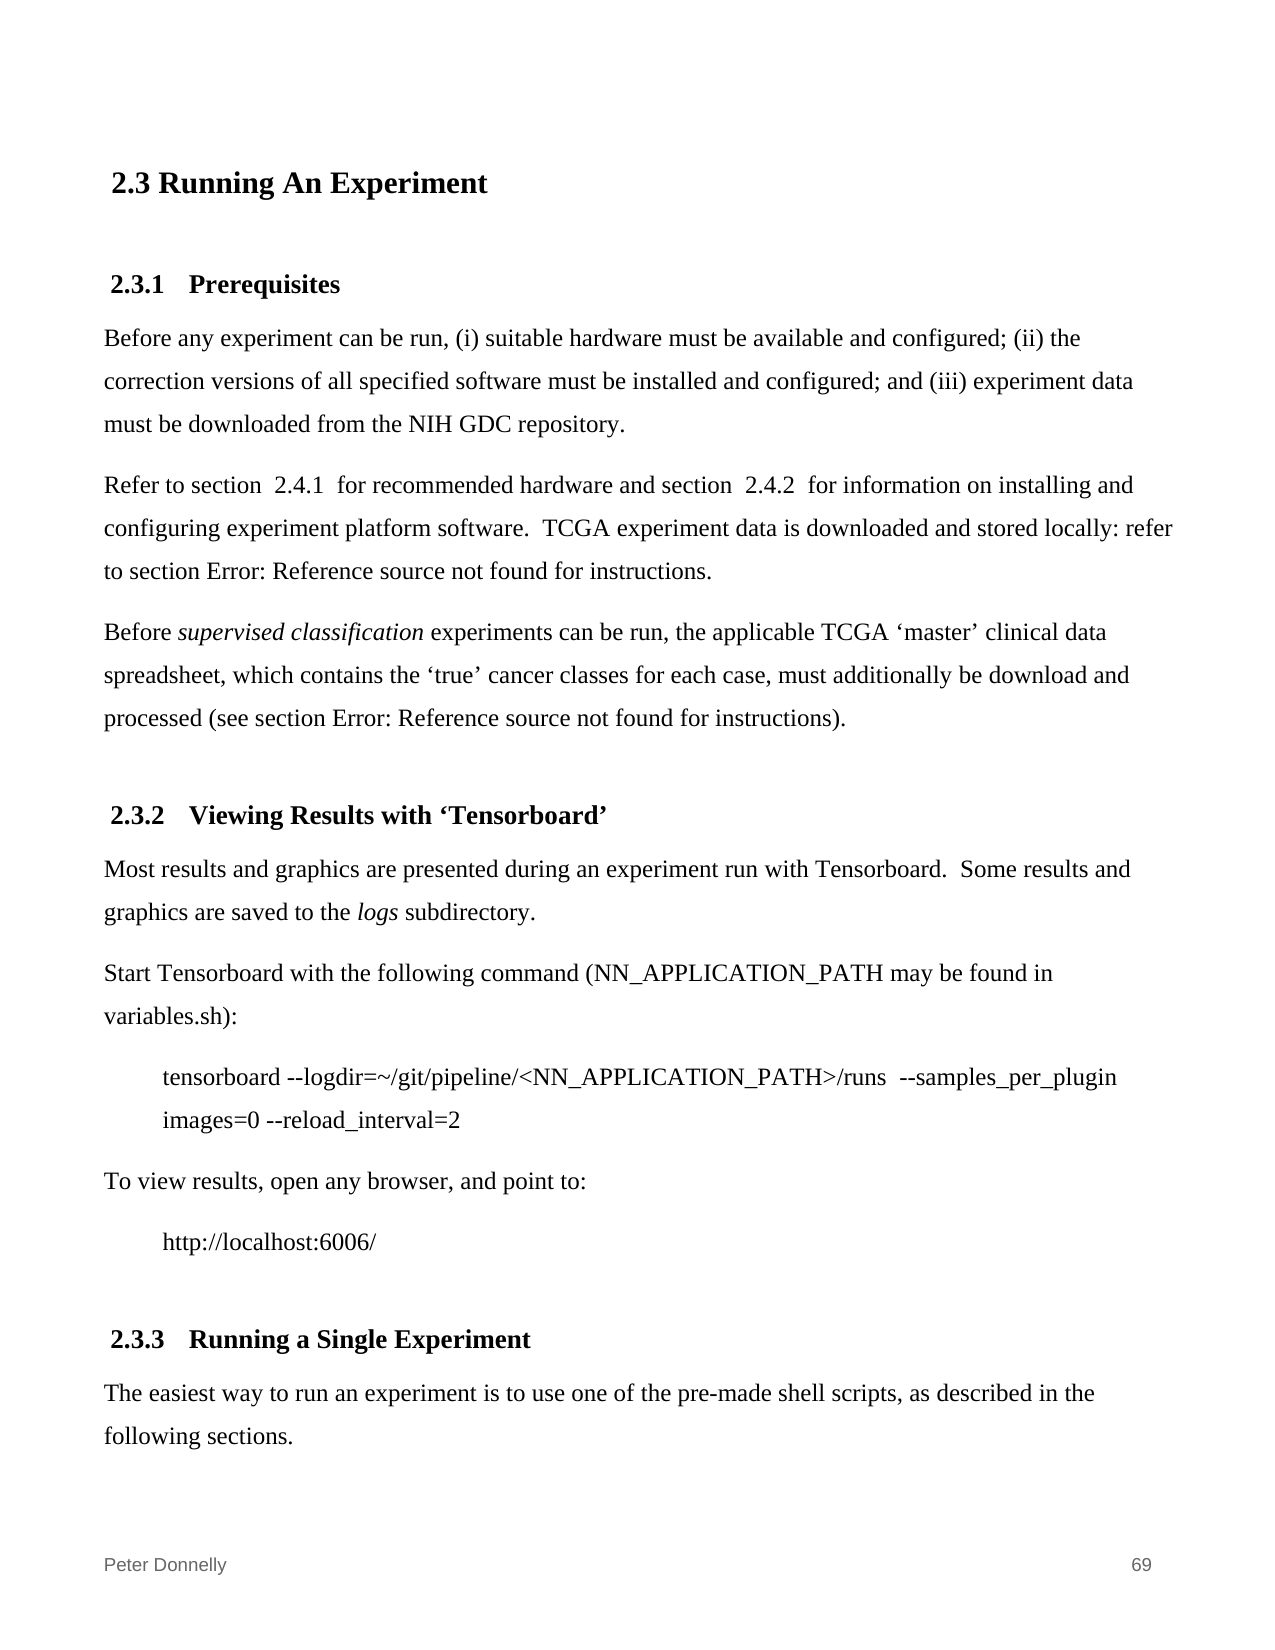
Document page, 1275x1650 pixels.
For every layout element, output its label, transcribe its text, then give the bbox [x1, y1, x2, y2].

subtitle Running a Single Experiment [103, 1323, 1181, 1354]
subtitle Prerequisites [103, 268, 1181, 299]
text Refer to section 2.4.1 for recommended hardware and section 2.4.2 for information on installing and configuring experiment platform software. TCGA experiment data is downloaded and stored locally: refer to section Error: Reference source not found for instructions. [103, 470, 1181, 585]
subtitle Running An Experiment [103, 164, 1181, 200]
text tensorboard --logdir=~/git/pipeline/<NN_APPLICATION_PATH>/runs --samples_per_plugin images=0 --reload_interval=2 [162, 1062, 1181, 1134]
text Most results and graphics are presented during an experiment run with Tensorboard. Some results and graphics are saved to the logs subdirectory. [103, 854, 1181, 926]
text Before supervised classification experiments can be run, the applicable TCGA ‘master’ clinical data spreadsheet, which contains the ‘true’ cancer classes for each case, must additionally be download and processed (see section Error: Reference source not found for instructions). [103, 617, 1181, 732]
text Start Tensorboard with the following command (NN_APPLICATION_PATH may be found in variables.sh): [103, 958, 1181, 1030]
text http://localhost:6006/ [162, 1227, 1181, 1256]
text Before any experiment can be run, (i) suitable hardware must be available and configured; (ii) the correction versions of all specified software must be installed and configured; and (iii) experiment data must be downloaded from the NIH GDC repository. [103, 323, 1181, 438]
text To view results, open any browser, and point to: [103, 1166, 1181, 1195]
text The easiest way to run an experiment is to use one of the pre-made shell scripts, as described in the following sections. [103, 1378, 1181, 1450]
subtitle Viewing Results with ‘Tensorboard’ [103, 799, 1181, 831]
